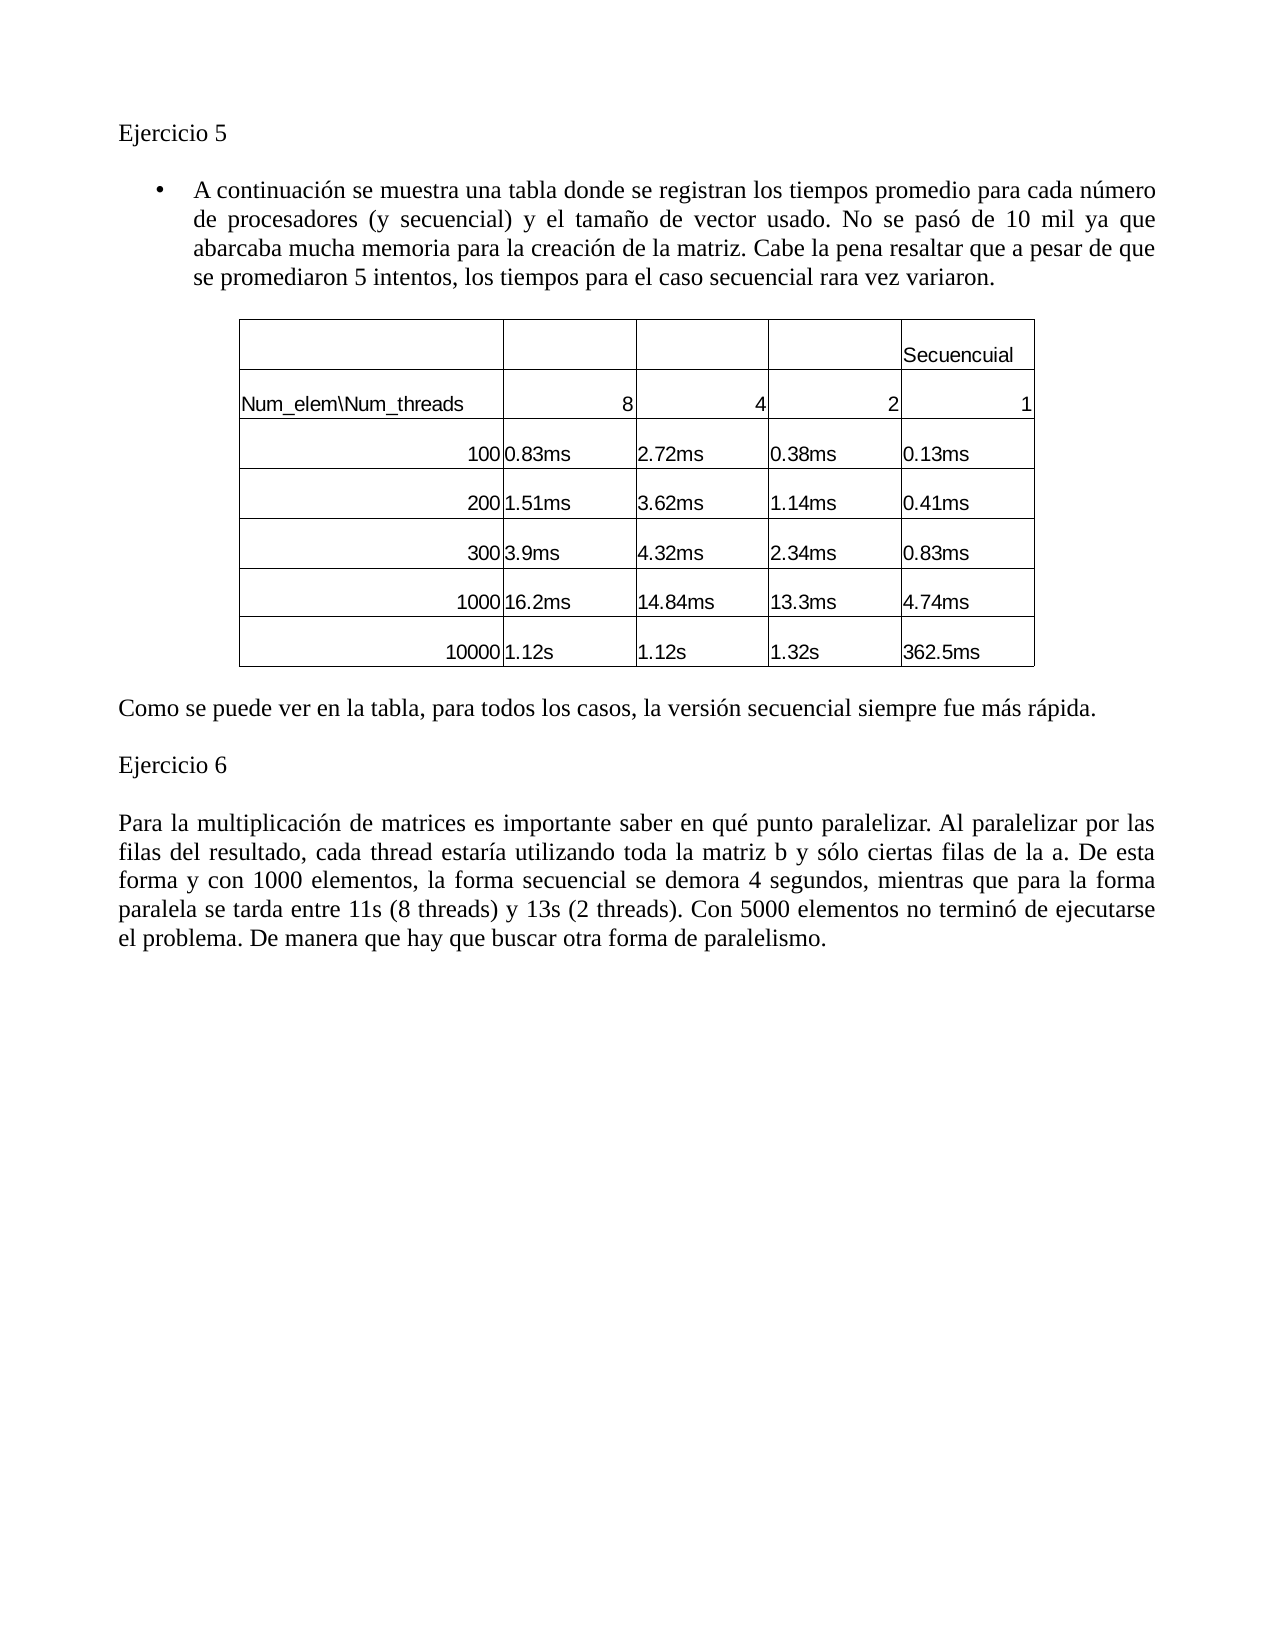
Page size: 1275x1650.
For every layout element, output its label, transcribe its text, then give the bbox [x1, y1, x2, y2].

text Para la multiplicación de matrices es importante saber en qué punto paralelizar. Al paralelizar por las filas del resultado, cada thread estaría utilizando toda la matriz b y sólo ciertas filas de la a. De esta forma y con 1000 elementos, la forma secuencial se demora 4 segundos, mientras que para la forma paralela se tarda entre 11s (8 threads) y 13s (2 threads). Con 5000 elementos no terminó de ejecutarse el problema. De manera que hay que buscar otra forma de paralelismo. [118, 808, 1157, 952]
text Como se puede ver en la tabla, para todos los casos, la versión secuencial siempre fue más rápida. [118, 693, 1157, 722]
text Ejercicio 6 [118, 751, 1157, 779]
text Ejercicio 5 [118, 118, 1157, 147]
list A continuación se muestra una tabla donde se registran los tiempos promedio para cada número de procesadores (y secuencial) y el tamaño de vector usado. No se pasó de 10 mil ya que abarcaba mucha memoria para la creación de la matriz. Cabe la pena resaltar que a pesar de que se promediaron 5 intentos, los tiempos para el caso secuencial rara vez variaron. [156, 176, 1157, 291]
